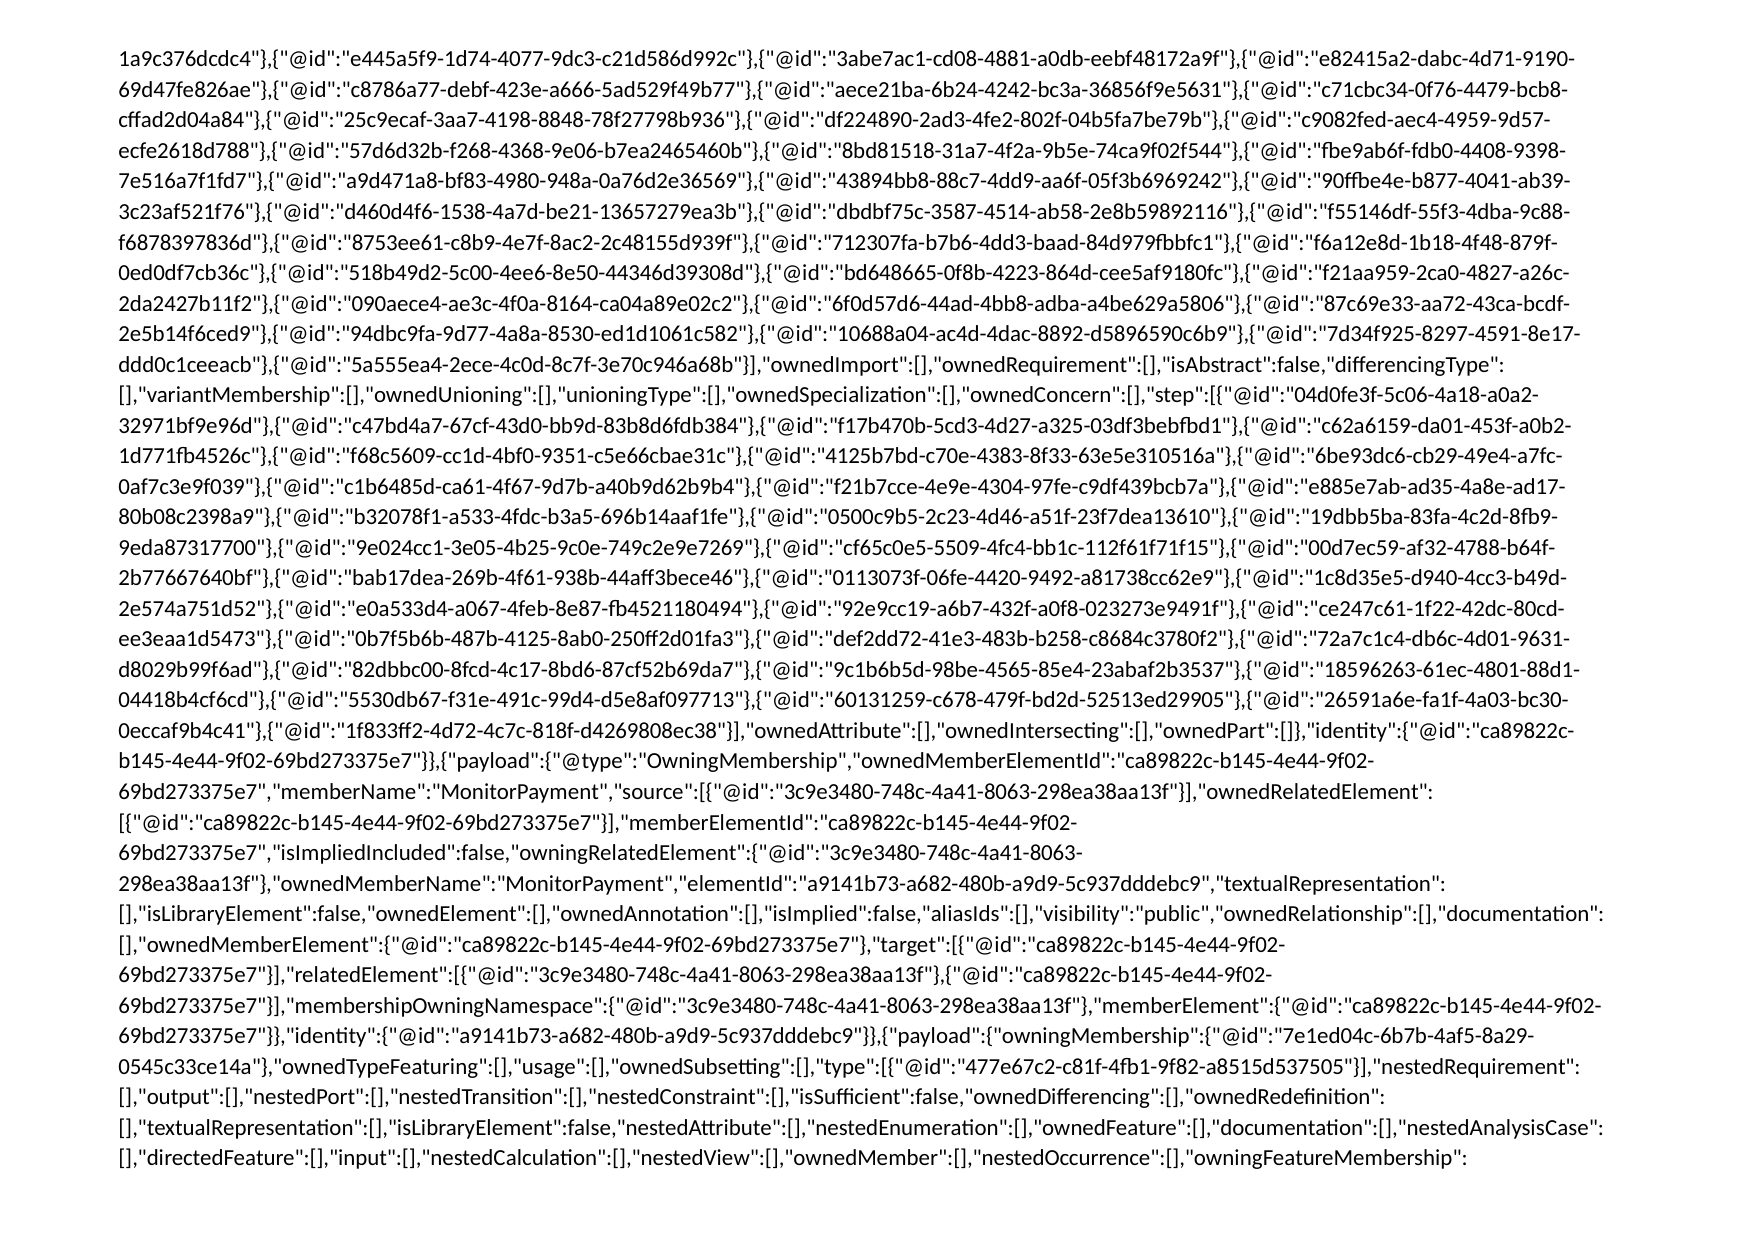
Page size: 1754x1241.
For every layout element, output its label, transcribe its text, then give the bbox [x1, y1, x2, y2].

text 1a9c376dcdc4"},{"@id":"e445a5f9-1d74-4077-9dc3-c21d586d992c"},{"@id":"3abe7ac1-cd08-4881-a0db-eebf48172a9f"},{"@id":"e82415a2-dabc-4d71-9190-69d47fe826ae"},{"@id":"c8786a77-debf-423e-a666-5ad529f49b77"},{"@id":"aece21ba-6b24-4242-bc3a-36856f9e5631"},{"@id":"c71cbc34-0f76-4479-bcb8-cffad2d04a84"},{"@id":"25c9ecaf-3aa7-4198-8848-78f27798b936"},{"@id":"df224890-2ad3-4fe2-802f-04b5fa7be79b"},{"@id":"c9082fed-aec4-4959-9d57-ecfe2618d788"},{"@id":"57d6d32b-f268-4368-9e06-b7ea2465460b"},{"@id":"8bd81518-31a7-4f2a-9b5e-74ca9f02f544"},{"@id":"fbe9ab6f-fdb0-4408-9398-7e516a7f1fd7"},{"@id":"a9d471a8-bf83-4980-948a-0a76d2e36569"},{"@id":"43894bb8-88c7-4dd9-aa6f-05f3b6969242"},{"@id":"90ffbe4e-b877-4041-ab39-3c23af521f76"},{"@id":"d460d4f6-1538-4a7d-be21-13657279ea3b"},{"@id":"dbdbf75c-3587-4514-ab58-2e8b59892116"},{"@id":"f55146df-55f3-4dba-9c88-f6878397836d"},{"@id":"8753ee61-c8b9-4e7f-8ac2-2c48155d939f"},{"@id":"712307fa-b7b6-4dd3-baad-84d979fbbfc1"},{"@id":"f6a12e8d-1b18-4f48-879f-0ed0df7cb36c"},{"@id":"518b49d2-5c00-4ee6-8e50-44346d39308d"},{"@id":"bd648665-0f8b-4223-864d-cee5af9180fc"},{"@id":"f21aa959-2ca0-4827-a26c-2da2427b11f2"},{"@id":"090aece4-ae3c-4f0a-8164-ca04a89e02c2"},{"@id":"6f0d57d6-44ad-4bb8-adba-a4be629a5806"},{"@id":"87c69e33-aa72-43ca-bcdf-2e5b14f6ced9"},{"@id":"94dbc9fa-9d77-4a8a-8530-ed1d1061c582"},{"@id":"10688a04-ac4d-4dac-8892-d5896590c6b9"},{"@id":"7d34f925-8297-4591-8e17-ddd0c1ceeacb"},{"@id":"5a555ea4-2ece-4c0d-8c7f-3e70c946a68b"}],"ownedImport":[],"ownedRequirement":[],"isAbstract":false,"differencingType":[],"variantMembership":[],"ownedUnioning":[],"unioningType":[],"ownedSpecialization":[],"ownedConcern":[],"step":[{"@id":"04d0fe3f-5c06-4a18-a0a2-32971bf9e96d"},{"@id":"c47bd4a7-67cf-43d0-bb9d-83b8d6fdb384"},{"@id":"f17b470b-5cd3-4d27-a325-03df3bebfbd1"},{"@id":"c62a6159-da01-453f-a0b2-1d771fb4526c"},{"@id":"f68c5609-cc1d-4bf0-9351-c5e66cbae31c"},{"@id":"4125b7bd-c70e-4383-8f33-63e5e310516a"},{"@id":"6be93dc6-cb29-49e4-a7fc-0af7c3e9f039"},{"@id":"c1b6485d-ca61-4f67-9d7b-a40b9d62b9b4"},{"@id":"f21b7cce-4e9e-4304-97fe-c9df439bcb7a"},{"@id":"e885e7ab-ad35-4a8e-ad17-80b08c2398a9"},{"@id":"b32078f1-a533-4fdc-b3a5-696b14aaf1fe"},{"@id":"0500c9b5-2c23-4d46-a51f-23f7dea13610"},{"@id":"19dbb5ba-83fa-4c2d-8fb9-9eda87317700"},{"@id":"9e024cc1-3e05-4b25-9c0e-749c2e9e7269"},{"@id":"cf65c0e5-5509-4fc4-bb1c-112f61f71f15"},{"@id":"00d7ec59-af32-4788-b64f-2b77667640bf"},{"@id":"bab17dea-269b-4f61-938b-44aff3bece46"},{"@id":"0113073f-06fe-4420-9492-a81738cc62e9"},{"@id":"1c8d35e5-d940-4cc3-b49d-2e574a751d52"},{"@id":"e0a533d4-a067-4feb-8e87-fb4521180494"},{"@id":"92e9cc19-a6b7-432f-a0f8-023273e9491f"},{"@id":"ce247c61-1f22-42dc-80cd-ee3eaa1d5473"},{"@id":"0b7f5b6b-487b-4125-8ab0-250ff2d01fa3"},{"@id":"def2dd72-41e3-483b-b258-c8684c3780f2"},{"@id":"72a7c1c4-db6c-4d01-9631-d8029b99f6ad"},{"@id":"82dbbc00-8fcd-4c17-8bd6-87cf52b69da7"},{"@id":"9c1b6b5d-98be-4565-85e4-23abaf2b3537"},{"@id":"18596263-61ec-4801-88d1-04418b4cf6cd"},{"@id":"5530db67-f31e-491c-99d4-d5e8af097713"},{"@id":"60131259-c678-479f-bd2d-52513ed29905"},{"@id":"26591a6e-fa1f-4a03-bc30-0eccaf9b4c41"},{"@id":"1f833ff2-4d72-4c7c-818f-d4269808ec38"}],"ownedAttribute":[],"ownedIntersecting":[],"ownedPart":[]},"identity":{"@id":"ca89822c-b145-4e44-9f02-69bd273375e7"}},{"payload":{"@type":"OwningMembership","ownedMemberElementId":"ca89822c-b145-4e44-9f02-69bd273375e7","memberName":"MonitorPayment","source":[{"@id":"3c9e3480-748c-4a41-8063-298ea38aa13f"}],"ownedRelatedElement":[{"@id":"ca89822c-b145-4e44-9f02-69bd273375e7"}],"memberElementId":"ca89822c-b145-4e44-9f02-69bd273375e7","isImpliedIncluded":false,"owningRelatedElement":{"@id":"3c9e3480-748c-4a41-8063-298ea38aa13f"},"ownedMemberName":"MonitorPayment","elementId":"a9141b73-a682-480b-a9d9-5c937dddebc9","textualRepresentation":[],"isLibraryElement":false,"ownedElement":[],"ownedAnnotation":[],"isImplied":false,"aliasIds":[],"visibility":"public","ownedRelationship":[],"documentation":[],"ownedMemberElement":{"@id":"ca89822c-b145-4e44-9f02-69bd273375e7"},"target":[{"@id":"ca89822c-b145-4e44-9f02-69bd273375e7"}],"relatedElement":[{"@id":"3c9e3480-748c-4a41-8063-298ea38aa13f"},{"@id":"ca89822c-b145-4e44-9f02-69bd273375e7"}],"membershipOwningNamespace":{"@id":"3c9e3480-748c-4a41-8063-298ea38aa13f"},"memberElement":{"@id":"ca89822c-b145-4e44-9f02-69bd273375e7"}},"identity":{"@id":"a9141b73-a682-480b-a9d9-5c937dddebc9"}},{"payload":{"owningMembership":{"@id":"7e1ed04c-6b7b-4af5-8a29-0545c33ce14a"},"ownedTypeFeaturing":[],"usage":[],"ownedSubsetting":[],"type":[{"@id":"477e67c2-c81f-4fb1-9f82-a8515d537505"}],"nestedRequirement":[],"output":[],"nestedPort":[],"nestedTransition":[],"nestedConstraint":[],"isSufficient":false,"ownedDifferencing":[],"ownedRedefinition":[],"textualRepresentation":[],"isLibraryElement":false,"nestedAttribute":[],"nestedEnumeration":[],"ownedFeature":[],"documentation":[],"nestedAnalysisCase":[],"directedFeature":[],"input":[],"nestedCalculation":[],"nestedView":[],"ownedMember":[],"nestedOccurrence":[],"owningFeatureMembership": [118, 44, 1606, 1172]
